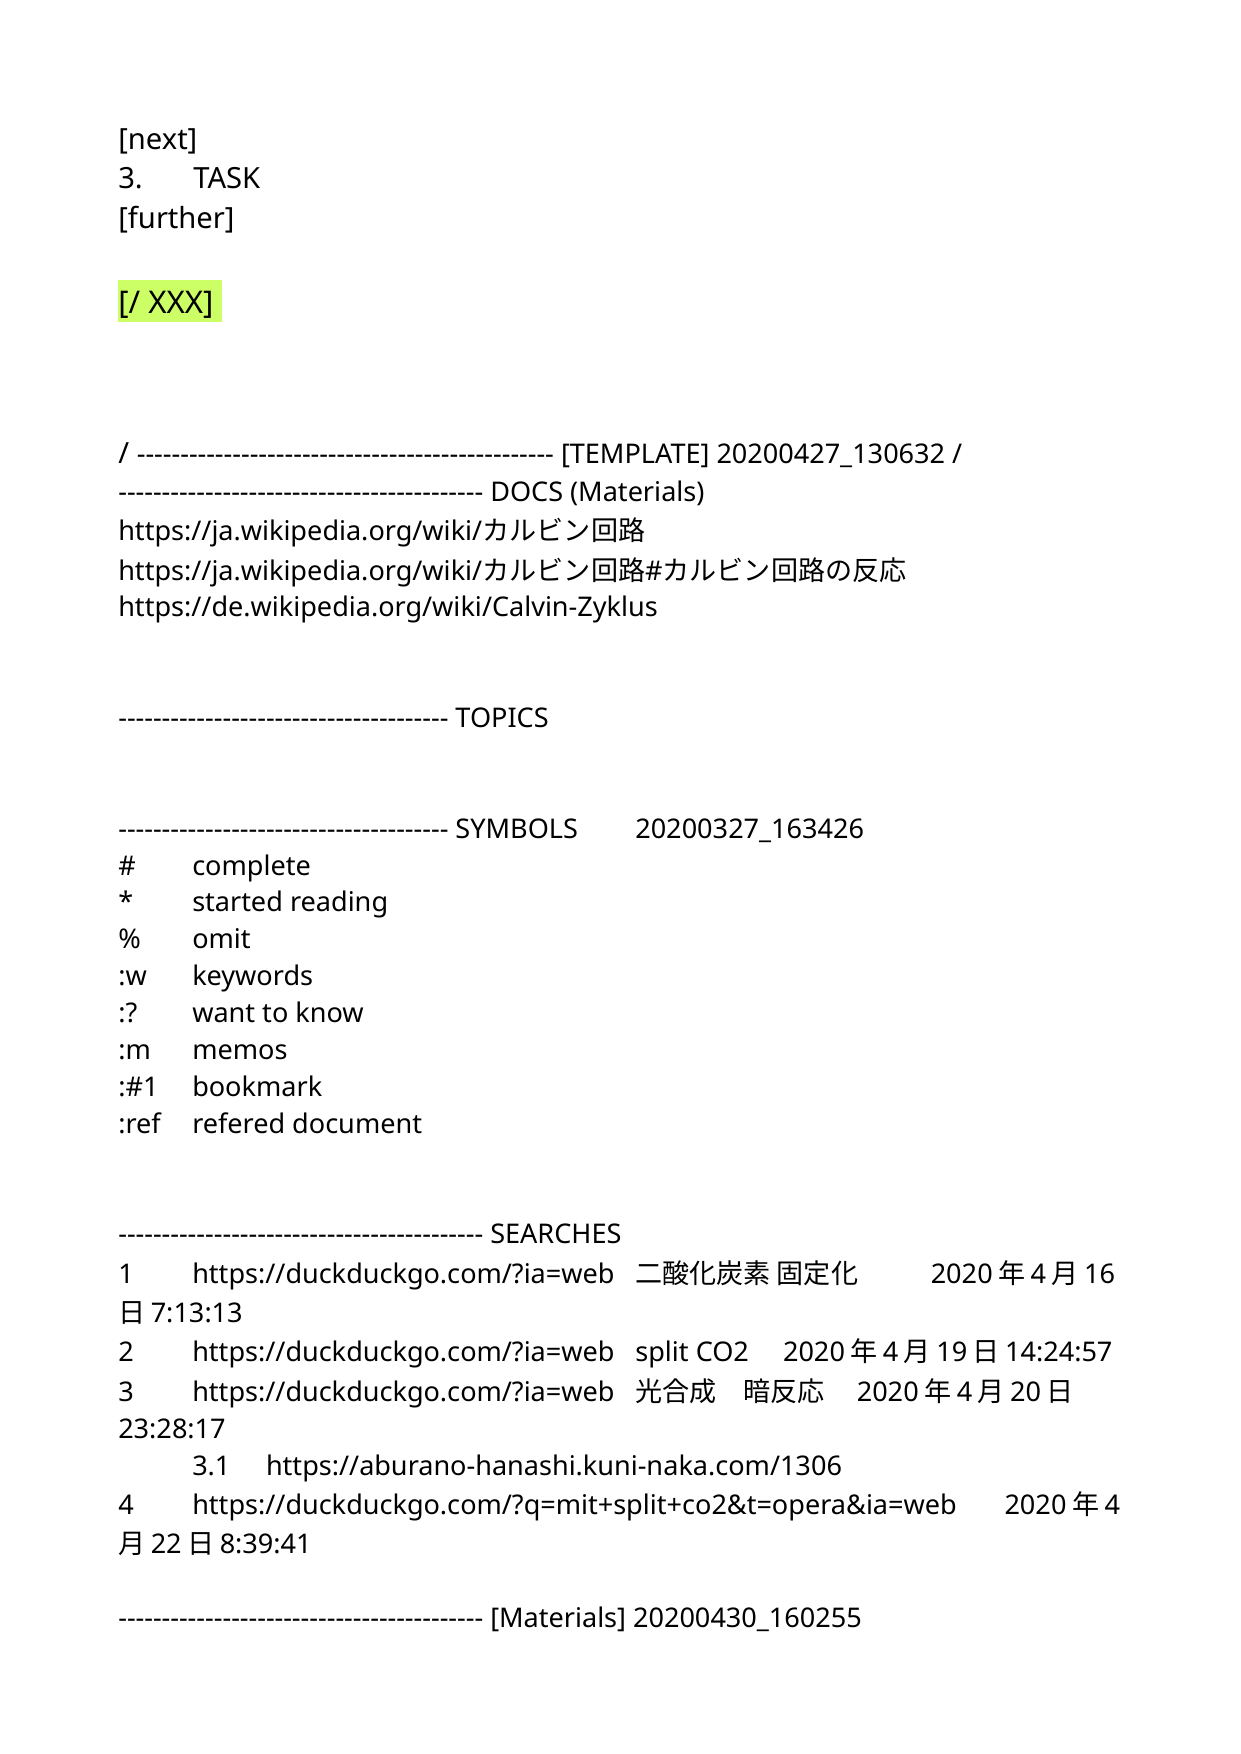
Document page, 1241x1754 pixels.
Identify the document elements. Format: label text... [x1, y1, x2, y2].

text -------------------------------------- SYMBOLS 20200327_163426 [118, 809, 1122, 846]
text https://de.wikipedia.org/wiki/Calvin-Zyklus [118, 588, 1122, 625]
text ------------------------------------------ SEARCHES [118, 1215, 1122, 1252]
text # complete [118, 846, 1122, 883]
text 1 https://duckduckgo.com/?ia=web 二酸化炭素 固定化 2020年4月16日7:13:13 [118, 1252, 1122, 1330]
text 4 https://duckduckgo.com/?q=mit+split+co2&t=opera&ia=web 2020年4月22日8:39:41 [118, 1483, 1122, 1562]
text :? want to know [118, 993, 1122, 1030]
text :m memos [118, 1030, 1122, 1067]
text / ------------------------------------------------ [TEMPLATE] 20200427_130632 / [118, 433, 1122, 472]
text * started reading [118, 883, 1122, 920]
text 2 https://duckduckgo.com/?ia=web split CO2 2020年4月19日14:24:57 [118, 1330, 1122, 1370]
text [further] [118, 197, 1122, 237]
text :w keywords [118, 957, 1122, 993]
text -------------------------------------- TOPICS [118, 698, 1122, 735]
text https://ja.wikipedia.org/wiki/カルビン回路#カルビン回路の反応 [118, 548, 1122, 588]
text [/ XXX] [118, 237, 1122, 322]
text % omit [118, 920, 1122, 957]
text :ref refered document [118, 1104, 1122, 1141]
text ------------------------------------------ [Materials] 20200430_160255 [118, 1598, 1122, 1635]
text https://ja.wikipedia.org/wiki/カルビン回路 [118, 509, 1122, 548]
text ------------------------------------------ DOCS (Materials) [118, 472, 1122, 509]
list TASK [118, 158, 1122, 197]
text 3 https://duckduckgo.com/?ia=web 光合成 暗反応 2020年4月20日23:28:17 [118, 1370, 1122, 1446]
text [next] [118, 118, 1122, 158]
text 3.1 https://aburano-hanashi.kuni-naka.com/1306 [118, 1446, 1122, 1483]
text :#1 bookmark [118, 1067, 1122, 1104]
